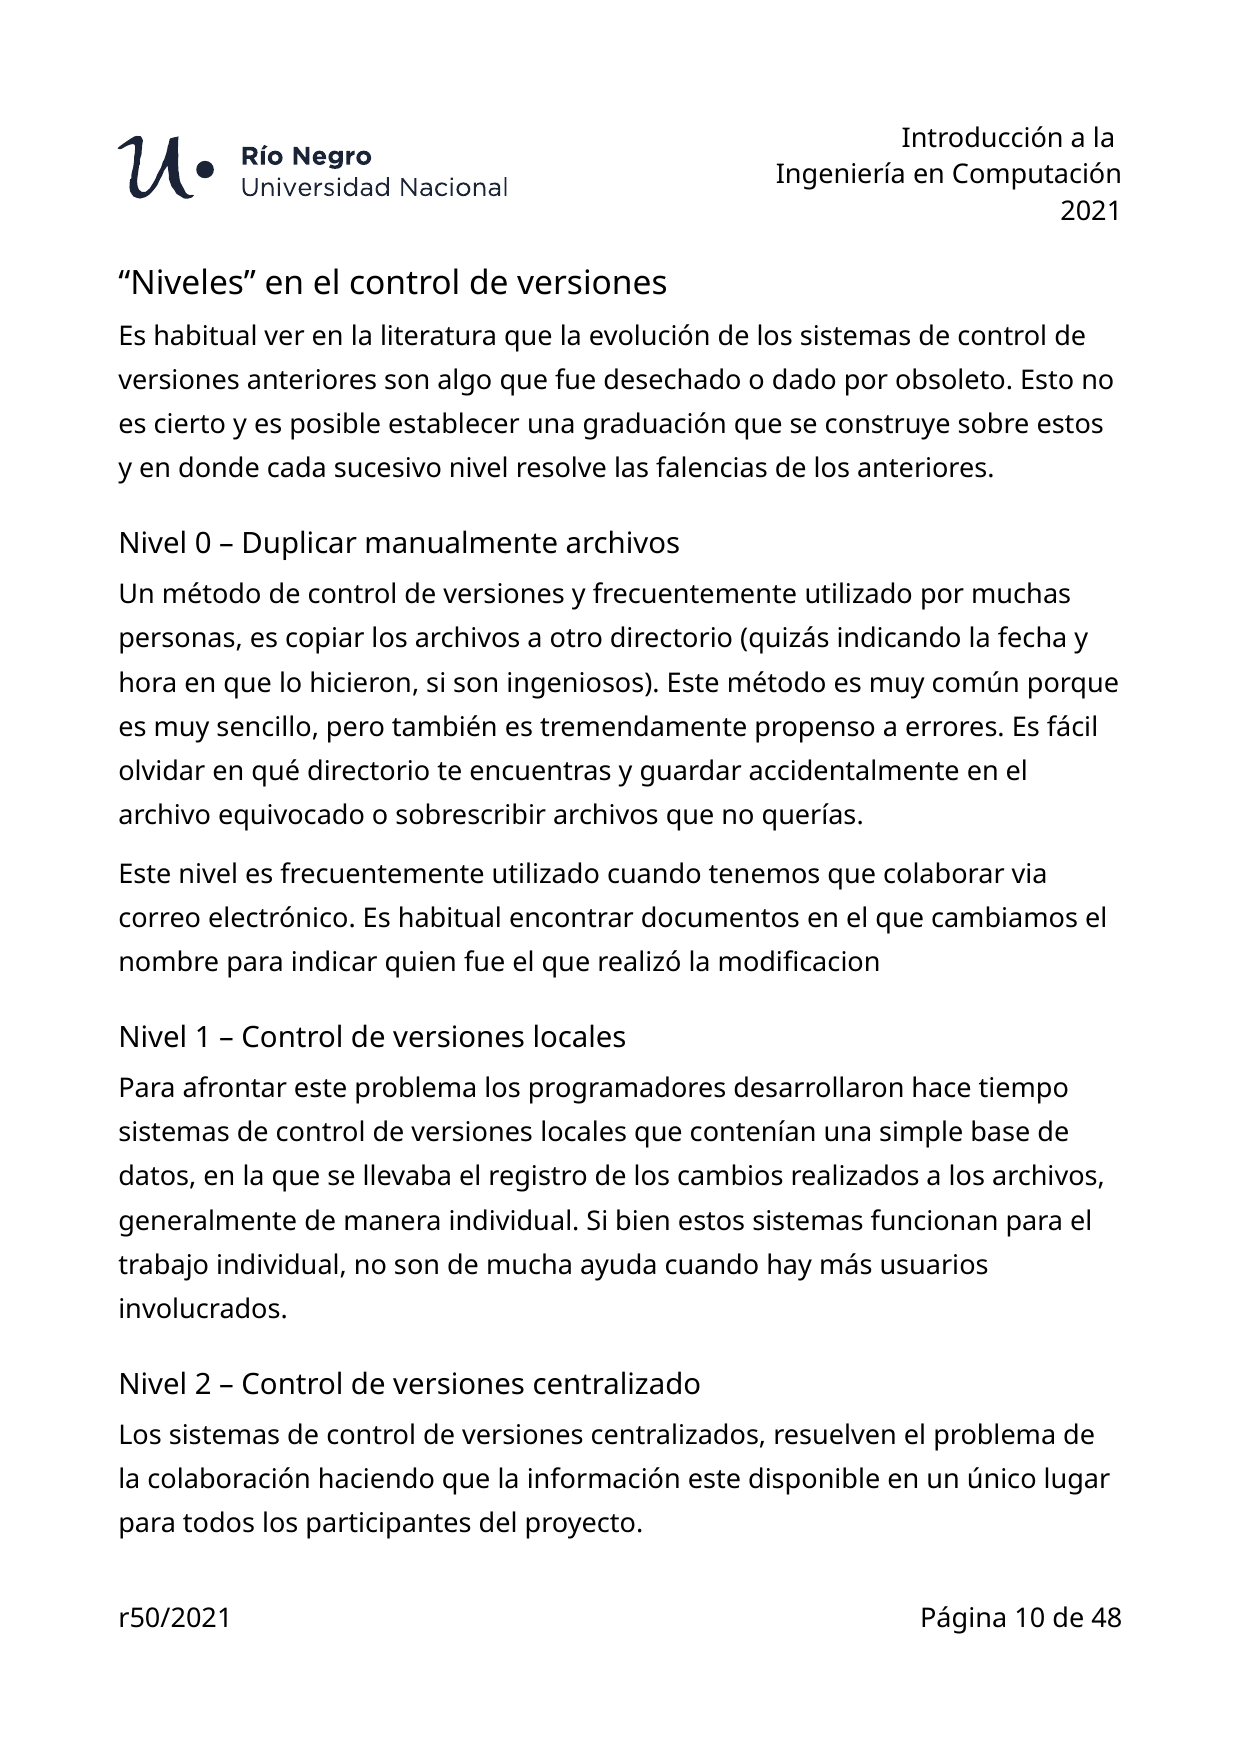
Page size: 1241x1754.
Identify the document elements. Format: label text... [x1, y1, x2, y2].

text Para afrontar este problema los programadores desarrollaron hace tiempo sistemas de control de versiones locales que contenían una simple base de datos, en la que se llevaba el registro de los cambios realizados a los archivos, generalmente de manera individual. Si bien estos sistemas funcionan para el trabajo individual, no son de mucha ayuda cuando hay más usuarios involucrados. [118, 1068, 1122, 1326]
text Es habitual ver en la literatura que la evolución de los sistemas de control de versiones anteriores son algo que fue desechado o dado por obsoleto. Esto no es cierto y es posible establecer una graduación que se construye sobre estos y en donde cada sucesivo nivel resolve las falencias de los anteriores. [118, 316, 1122, 486]
text Un método de control de versiones y frecuentemente utilizado por muchas personas, es copiar los archivos a otro directorio (quizás indicando la fecha y hora en que lo hicieron, si son ingeniosos). Este método es muy común porque es muy sencillo, pero también es tremendamente propenso a errores. Es fácil olvidar en qué directorio te encuentras y guardar accidentalmente en el archivo equivocado o sobrescribir archivos que no querías. [118, 575, 1122, 832]
subtitle Nivel 2 – Control de versiones centralizado [118, 1363, 1122, 1403]
subtitle Nivel 0 – Duplicar manualmente archivos [118, 522, 1122, 562]
subtitle Nivel 1 – Control de versiones locales [118, 1016, 1122, 1056]
text Los sistemas de control de versiones centralizados, resuelven el problema de la colaboración haciendo que la información este disponible en un único lugar para todos los participantes del proyecto. [118, 1415, 1122, 1540]
subtitle “Niveles” en el control de versiones [118, 258, 1122, 304]
text Este nivel es frecuentemente utilizado cuando tenemos que colaborar via correo electrónico. Es habitual encontrar documentos en el que cambiamos el nombre para indicar quien fue el que realizó la modificacion [118, 854, 1122, 979]
